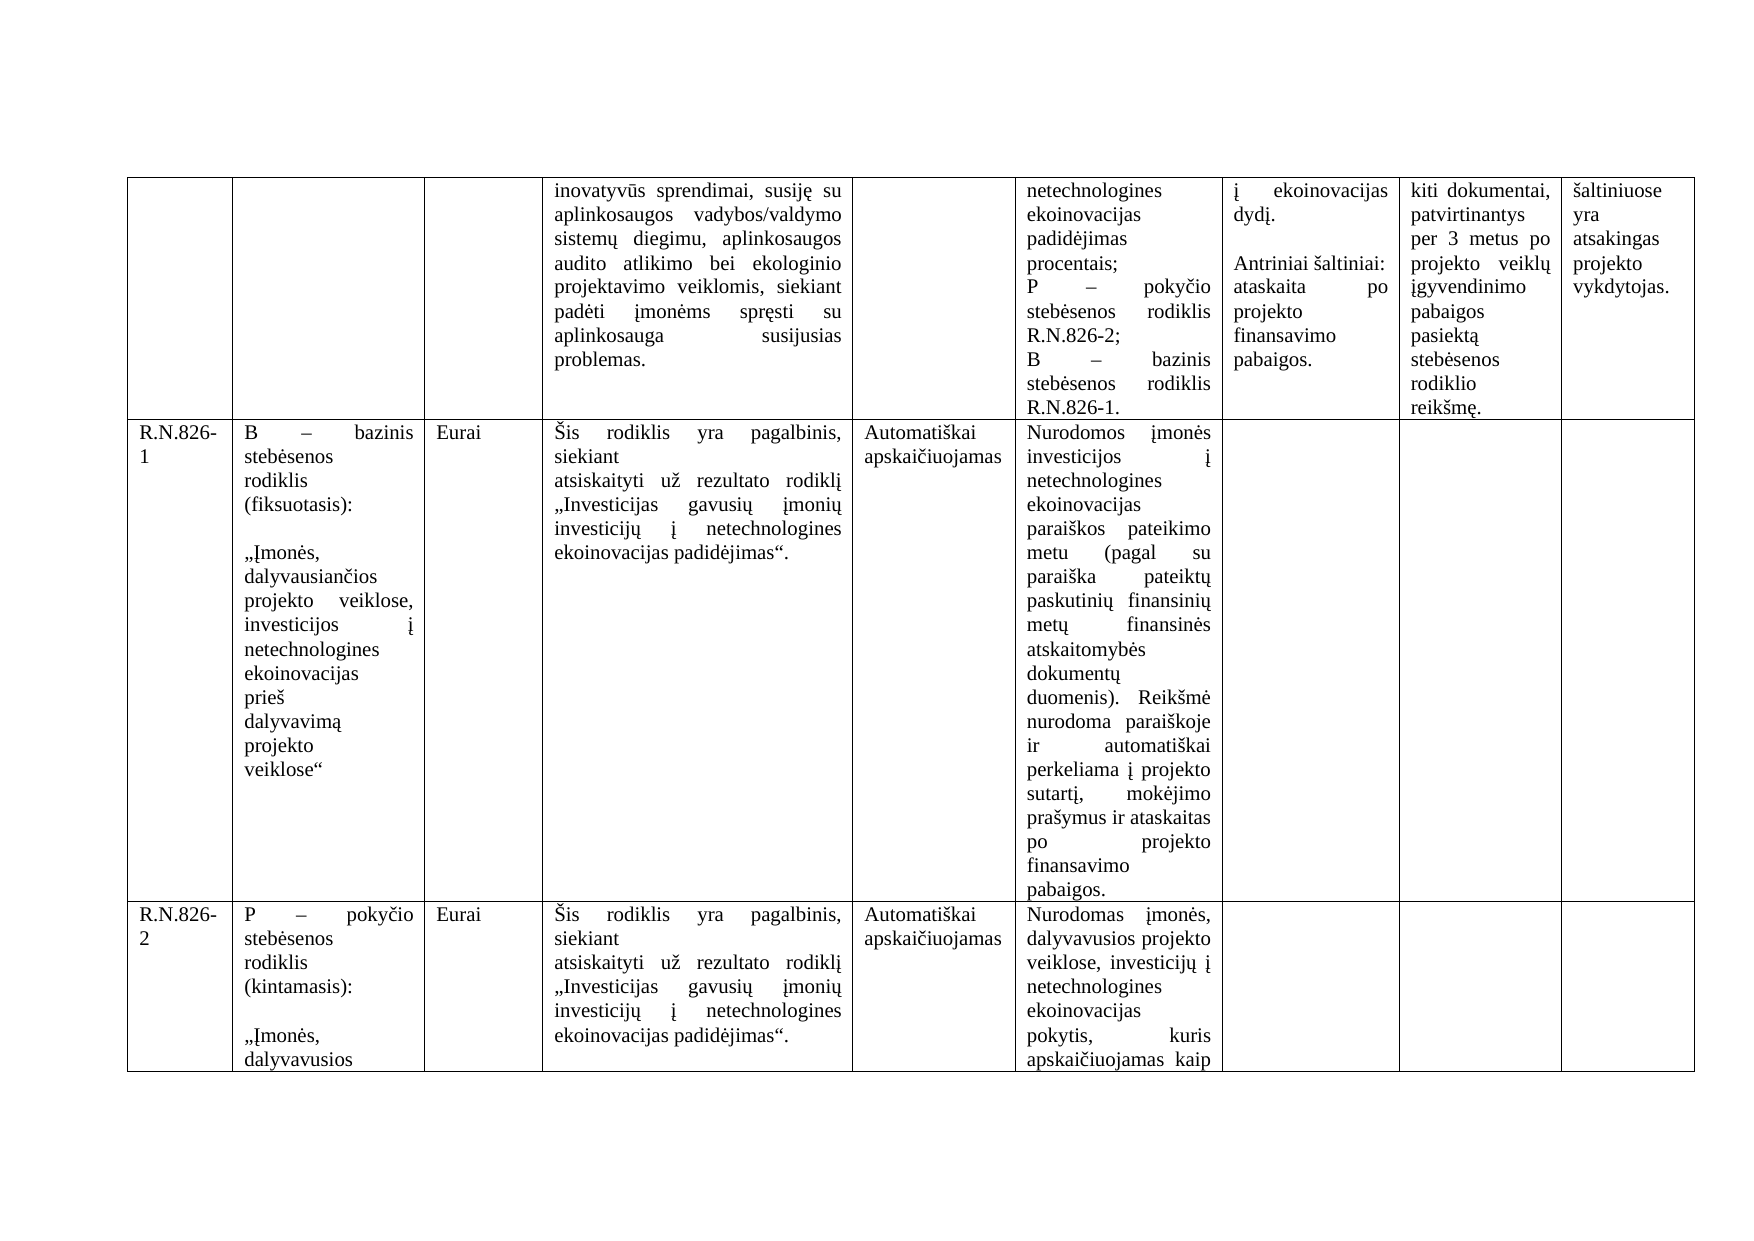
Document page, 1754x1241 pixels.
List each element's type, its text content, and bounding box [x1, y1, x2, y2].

table_cell Eurai [425, 420, 542, 901]
table_cell R.N.826-2 [128, 902, 232, 1071]
table_cell [425, 178, 542, 419]
table_cell į ekoinovacijas dydį. Antriniai šaltiniai: ataskaita po projekto finansavimo pabaigos. [1223, 178, 1399, 419]
table_cell šaltiniuose yra atsakingas projekto vykdytojas. [1562, 178, 1694, 419]
table_cell P – pokyčio stebėsenos rodiklis (kintamasis): „Įmonės, dalyvavusios [233, 902, 424, 1071]
table_cell Nurodomos įmonės investicijos į netechnologines ekoinovacijas paraiškos pateikimo metu (pagal su paraiška pateiktų paskutinių finansinių metų finansinės atskaitomybės dokumentų duomenis). Reikšmė nurodoma paraiškoje ir automatiškai perkeliama į projekto sutartį, mokėjimo prašymus ir ataskaitas po projekto finansavimo pabaigos. [1016, 420, 1222, 901]
table_cell netechnologines ekoinovacijas padidėjimas procentais; P – pokyčio stebėsenos rodiklis R.N.826-2; B – bazinis stebėsenos rodiklis R.N.826-1. [1016, 178, 1222, 419]
table_cell [128, 178, 232, 419]
table_cell [1400, 420, 1561, 901]
table_cell Nurodomas įmonės, dalyvavusios projekto veiklose, investicijų į netechnologines ekoinovacijas pokytis, kuris apskaičiuojamas kaip [1016, 902, 1222, 1071]
table_cell Eurai [425, 902, 542, 1071]
table_cell B – bazinis stebėsenos rodiklis (fiksuotasis): „Įmonės, dalyvausiančios projekto veiklose, investicijos į netechnologines ekoinovacijas prieš dalyvavimą projekto veiklose“ [233, 420, 424, 901]
table_cell inovatyvūs sprendimai, susiję su aplinkosaugos vadybos/valdymo sistemų diegimu, aplinkosaugos audito atlikimo bei ekologinio projektavimo veiklomis, siekiant padėti įmonėms spręsti su aplinkosauga susijusias problemas. [543, 178, 852, 419]
table_cell [1562, 420, 1694, 901]
table_cell [1223, 902, 1399, 1071]
table_cell [853, 178, 1015, 419]
table_cell [1223, 420, 1399, 901]
table_cell [233, 178, 424, 419]
table_cell [1400, 902, 1561, 1071]
table_cell Automatiškai apskaičiuojamas [853, 902, 1015, 1071]
table_cell R.N.826-1 [128, 420, 232, 901]
table_cell kiti dokumentai, patvirtinantys per 3 metus po projekto veiklų įgyvendinimo pabaigos pasiektą stebėsenos rodiklio reikšmę. [1400, 178, 1561, 419]
table_cell [1562, 902, 1694, 1071]
table_cell Šis rodiklis yra pagalbinis, siekiant atsiskaityti už rezultato rodiklį „Investicijas gavusių įmonių investicijų į netechnologines ekoinovacijas padidėjimas“. [543, 902, 852, 1071]
table_cell Automatiškai apskaičiuojamas [853, 420, 1015, 901]
table_cell Šis rodiklis yra pagalbinis, siekiant atsiskaityti už rezultato rodiklį „Investicijas gavusių įmonių investicijų į netechnologines ekoinovacijas padidėjimas“. [543, 420, 852, 901]
